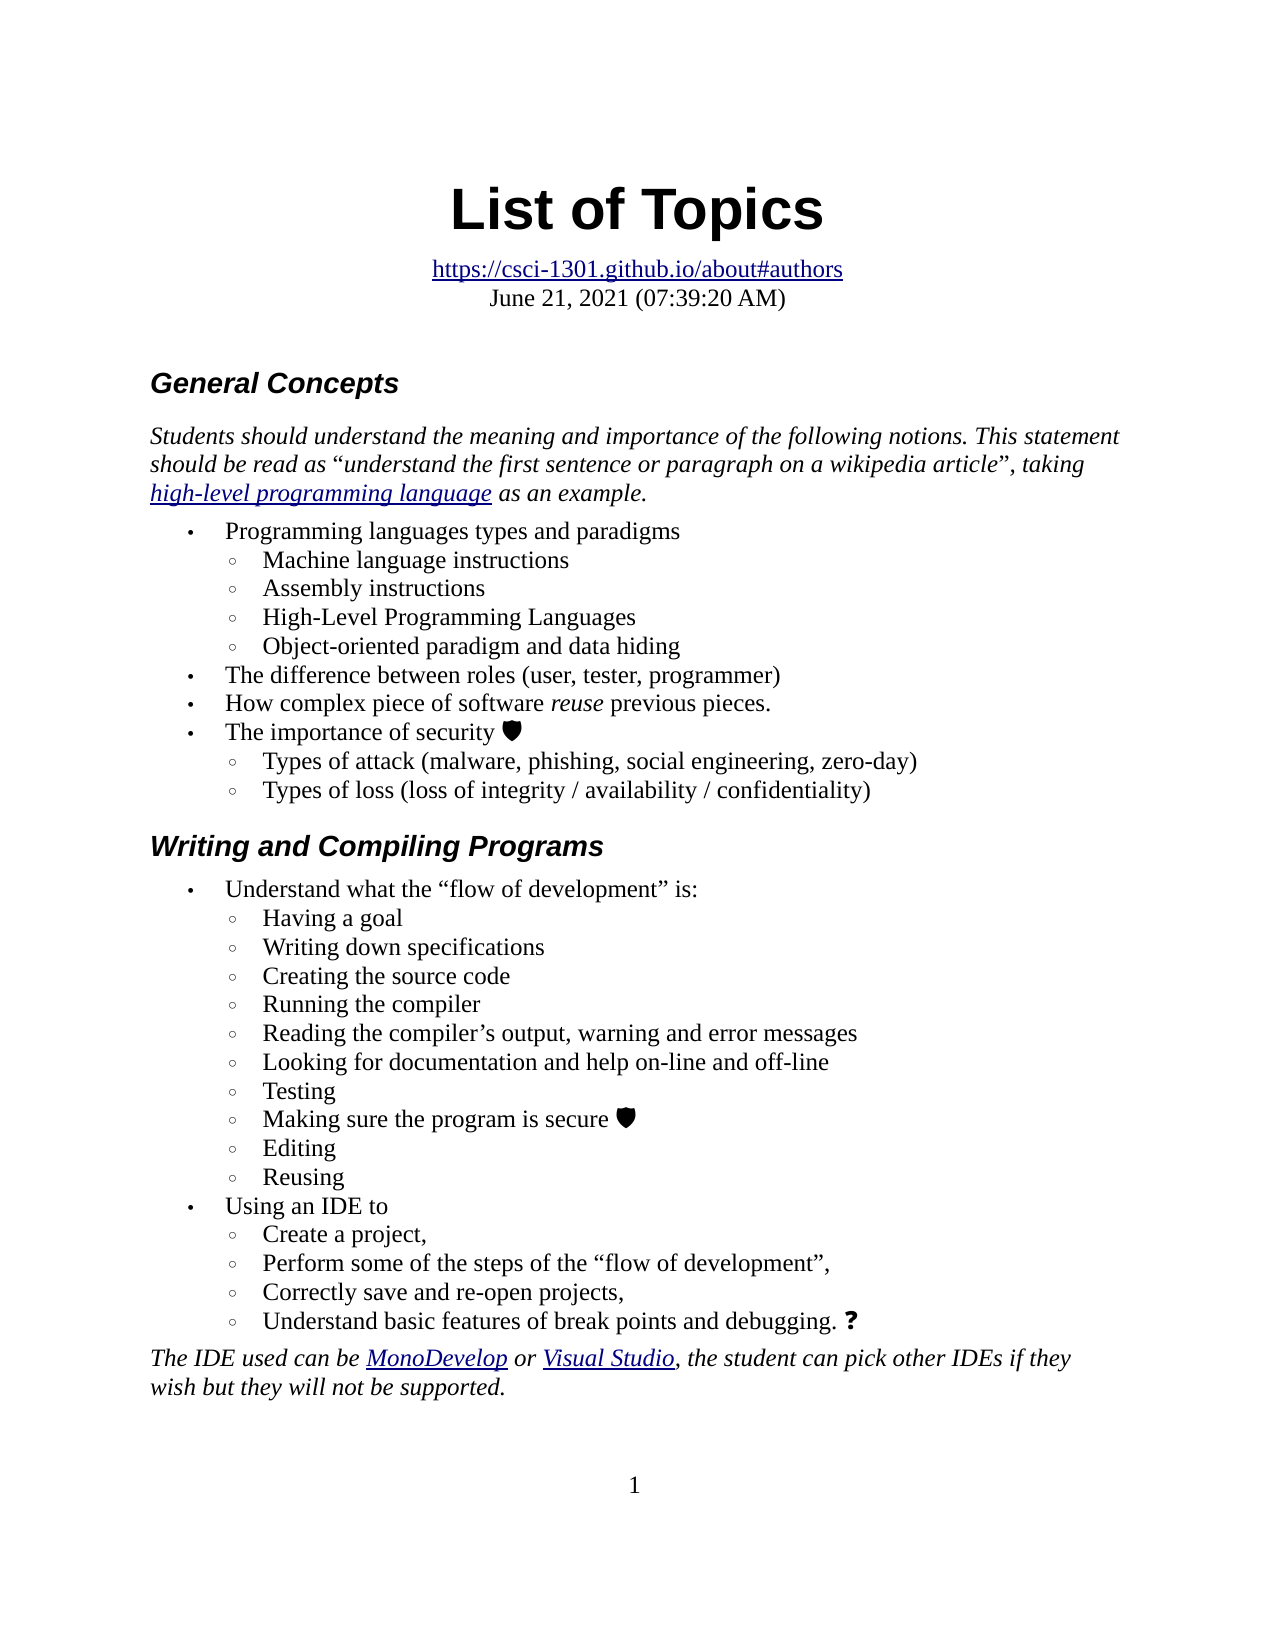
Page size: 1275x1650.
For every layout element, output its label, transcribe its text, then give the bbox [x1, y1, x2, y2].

title List of Topics [150, 175, 1125, 242]
list Understand what the “flow of development” is: [187, 874, 1125, 903]
subtitle Writing and Compiling Programs [150, 828, 1125, 862]
list Create a project, [225, 1219, 1125, 1248]
list The importance of security 🛡️ [187, 717, 1125, 746]
list Machine language instructions [225, 545, 1125, 573]
list Looking for documentation and help on-line and off-line [225, 1047, 1125, 1076]
list Types of attack (malware, phishing, social engineering, zero-day) [225, 746, 1125, 775]
text Students should understand the meaning and importance of the following notions. This statement should be read as “understand the first sentence or paragraph on a wikipedia article”, taking high-level programming language as an example. [150, 421, 1125, 507]
list The difference between roles (user, tester, programmer) [187, 660, 1125, 688]
list Editing [225, 1133, 1125, 1162]
list High-Level Programming Languages [225, 602, 1125, 631]
list Correctly save and re-open projects, [225, 1277, 1125, 1306]
list Reading the compiler’s output, warning and error messages [225, 1018, 1125, 1047]
text June 21, 2021 (07:39:20 AM) [150, 283, 1125, 312]
list Having a goal [225, 903, 1125, 932]
list How complex piece of software reuse previous pieces. [187, 688, 1125, 717]
list Running the compiler [225, 989, 1125, 1018]
text https://csci-1301.github.io/about#authors [150, 254, 1125, 283]
subtitle General Concepts [150, 366, 1125, 399]
list Understand basic features of break points and debugging. ❓ [225, 1306, 1125, 1334]
list Reusing [225, 1162, 1125, 1191]
list Perform some of the steps of the “flow of development”, [225, 1248, 1125, 1277]
list Making sure the program is secure 🛡️ [225, 1104, 1125, 1133]
list Creating the source code [225, 961, 1125, 989]
list Using an IDE to [187, 1191, 1125, 1219]
list Object-oriented paradigm and data hiding [225, 631, 1125, 660]
list Writing down specifications [225, 932, 1125, 961]
text The IDE used can be MonoDevelop or Visual Studio, the student can pick other IDEs if they wish but they will not be supported. [150, 1343, 1125, 1401]
list Types of loss (loss of integrity / availability / confidentiality) [225, 775, 1125, 803]
list Programming languages types and paradigms [187, 516, 1125, 545]
list Assembly instructions [225, 573, 1125, 602]
list Testing [225, 1076, 1125, 1104]
